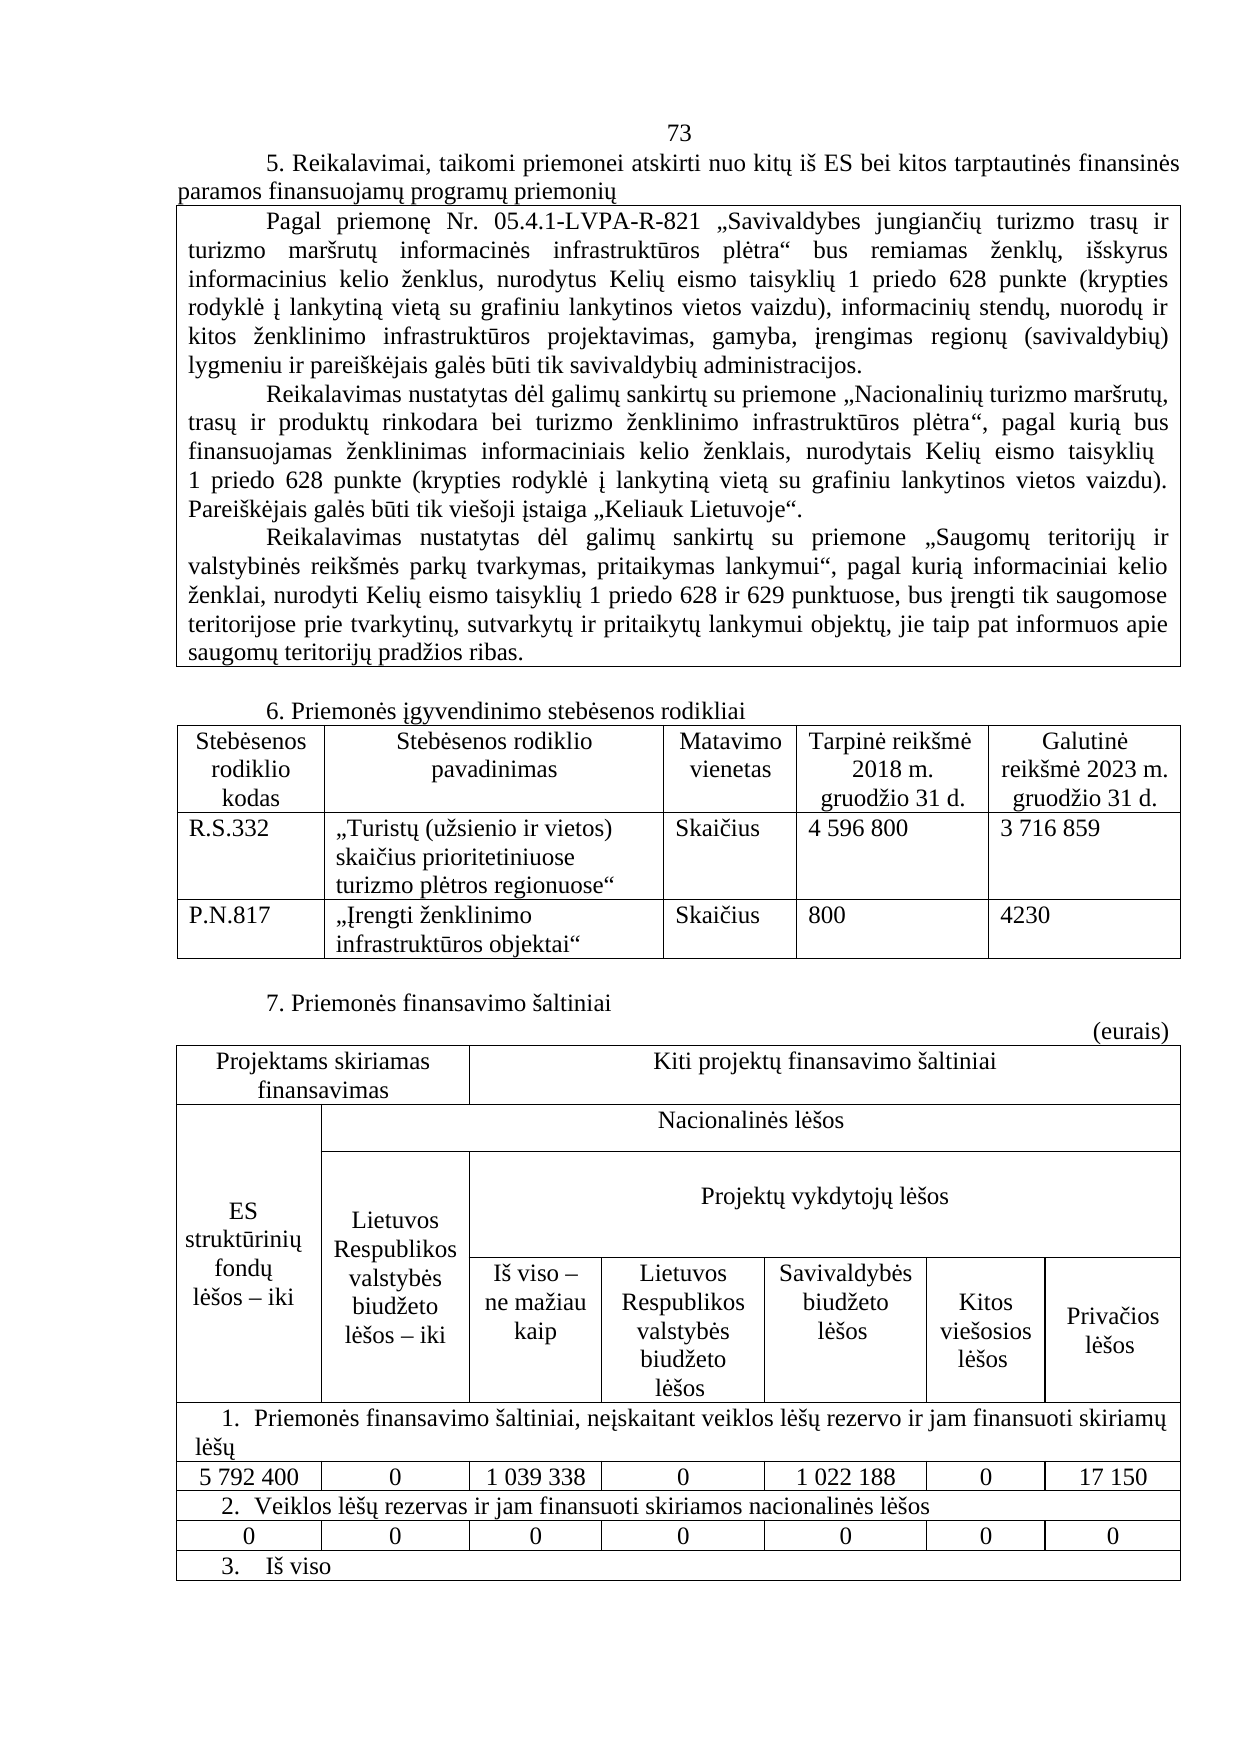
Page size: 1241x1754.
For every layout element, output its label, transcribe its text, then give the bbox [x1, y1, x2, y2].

text 5. Reikalavimai, taikomi priemonei atskirti nuo kitų iš ES bei kitos tarptautinės finansinės paramos finansuojamų programų priemonių [177, 148, 1181, 205]
table_cell 17 150 [1046, 1462, 1180, 1490]
table_cell 0 [322, 1462, 469, 1490]
table_header Stebėsenos rodiklio kodas [178, 726, 324, 812]
table_cell „Turistų (užsienio ir vietos) skaičius prioritetiniuose turizmo plėtros regionuose“ [325, 813, 663, 899]
table_header Matavimo vienetas [664, 726, 796, 812]
table_cell ES struktūrinių fondų lėšos – iki [177, 1105, 321, 1402]
table_cell 800 [797, 900, 988, 958]
table_cell 1. Priemonės finansavimo šaltiniai, neįskaitant veiklos lėšų rezervo ir jam finansuoti skiriamų lėšų [177, 1403, 1180, 1461]
table_header Pagal priemonę Nr. 05.4.1-LVPA-R-821 „Savivaldybes jungiančių turizmo trasų ir turizmo maršrutų informacinės infrastruktūros plėtra“ bus remiamas ženklų, išskyrus informacinius kelio ženklus, nurodytus Kelių eismo taisyklių 1 priedo 628 punkte (krypties rodyklė į lankytiną vietą su grafiniu lankytinos vietos vaizdu), informacinių stendų, nuorodų ir kitos ženklinimo infrastruktūros projektavimas, gamyba, įrengimas regionų (savivaldybių) lygmeniu ir pareiškėjais galės būti tik savivaldybių administracijos. Reikalavimas nustatytas dėl galimų sankirtų su priemone „Nacionalinių turizmo maršrutų, trasų ir produktų rinkodara bei turizmo ženklinimo infrastruktūros plėtra“, pagal kurią bus finansuojamas ženklinimas informaciniais kelio ženklais, nurodytais Kelių eismo taisyklių 1 priedo 628 punkte (krypties rodyklė į lankytiną vietą su grafiniu lankytinos vietos vaizdu). Pareiškėjais galės būti tik viešoji įstaiga „Keliauk Lietuvoje“. Reikalavimas nustatytas dėl galimų sankirtų su priemone „Saugomų teritorijų ir valstybinės reikšmės parkų tvarkymas, pritaikymas lankymui“, pagal kurią informaciniai kelio ženklai, nurodyti Kelių eismo taisyklių 1 priedo 628 ir 629 punktuose, bus įrengti tik saugomose teritorijose prie tvarkytinų, sutvarkytų ir pritaikytų lankymui objektų, jie taip pat informuos apie saugomų teritorijų pradžios ribas. [177, 206, 1180, 666]
table_cell 0 [470, 1521, 601, 1550]
table_cell 1 022 188 [765, 1462, 926, 1490]
table_cell 3. Iš viso [177, 1551, 1180, 1580]
table_cell 0 [927, 1462, 1044, 1490]
table_cell Lietuvos Respublikos valstybės biudžeto lėšos – iki [322, 1152, 469, 1402]
table_header Galutinė reikšmė 2023 m. gruodžio 31 d. [989, 726, 1180, 812]
table_cell 0 [927, 1521, 1044, 1550]
table_cell R.S.332 [178, 813, 324, 899]
table_cell 2. Veiklos lėšų rezervas ir jam finansuoti skiriamos nacionalinės lėšos [177, 1491, 1180, 1520]
table_cell Privačios lėšos [1046, 1258, 1180, 1402]
table_cell 1 039 338 [470, 1462, 601, 1490]
table_cell 0 [602, 1462, 764, 1490]
table_cell 0 [177, 1521, 321, 1550]
table_header Stebėsenos rodiklio pavadinimas [325, 726, 663, 812]
table_cell 3 716 859 [989, 813, 1180, 899]
table_cell Skaičius [664, 900, 796, 958]
table_cell 5 792 400 [177, 1462, 321, 1490]
table_header Projektams skiriamas finansavimas [177, 1046, 469, 1104]
table_cell Savivaldybės biudžeto lėšos [765, 1258, 926, 1402]
text 6. Priemonės įgyvendinimo stebėsenos rodikliai [177, 696, 1181, 725]
table_cell Projektų vykdytojų lėšos [470, 1152, 1180, 1257]
table_cell 0 [1046, 1521, 1180, 1550]
table_cell 4230 [989, 900, 1180, 958]
table_cell 4 596 800 [797, 813, 988, 899]
table_cell P.N.817 [178, 900, 324, 958]
table_cell Lietuvos Respublikos valstybės biudžeto lėšos [602, 1258, 764, 1402]
table_cell Kitos viešosios lėšos [927, 1258, 1044, 1402]
table_cell „Įrengti ženklinimo infrastruktūros objektai“ [325, 900, 663, 958]
table_cell 0 [765, 1521, 926, 1550]
table_cell 0 [322, 1521, 469, 1550]
text 7. Priemonės finansavimo šaltiniai [177, 988, 1181, 1016]
table_header Kiti projektų finansavimo šaltiniai [470, 1046, 1180, 1104]
table_cell 0 [602, 1521, 764, 1550]
table_cell Skaičius [664, 813, 796, 899]
table_header Tarpinė reikšmė 2018 m. gruodžio 31 d. [797, 726, 988, 812]
table_cell Iš viso – ne mažiau kaip [470, 1258, 601, 1402]
table_cell Nacionalinės lėšos [322, 1105, 1180, 1151]
text (eurais) [177, 1016, 1181, 1045]
